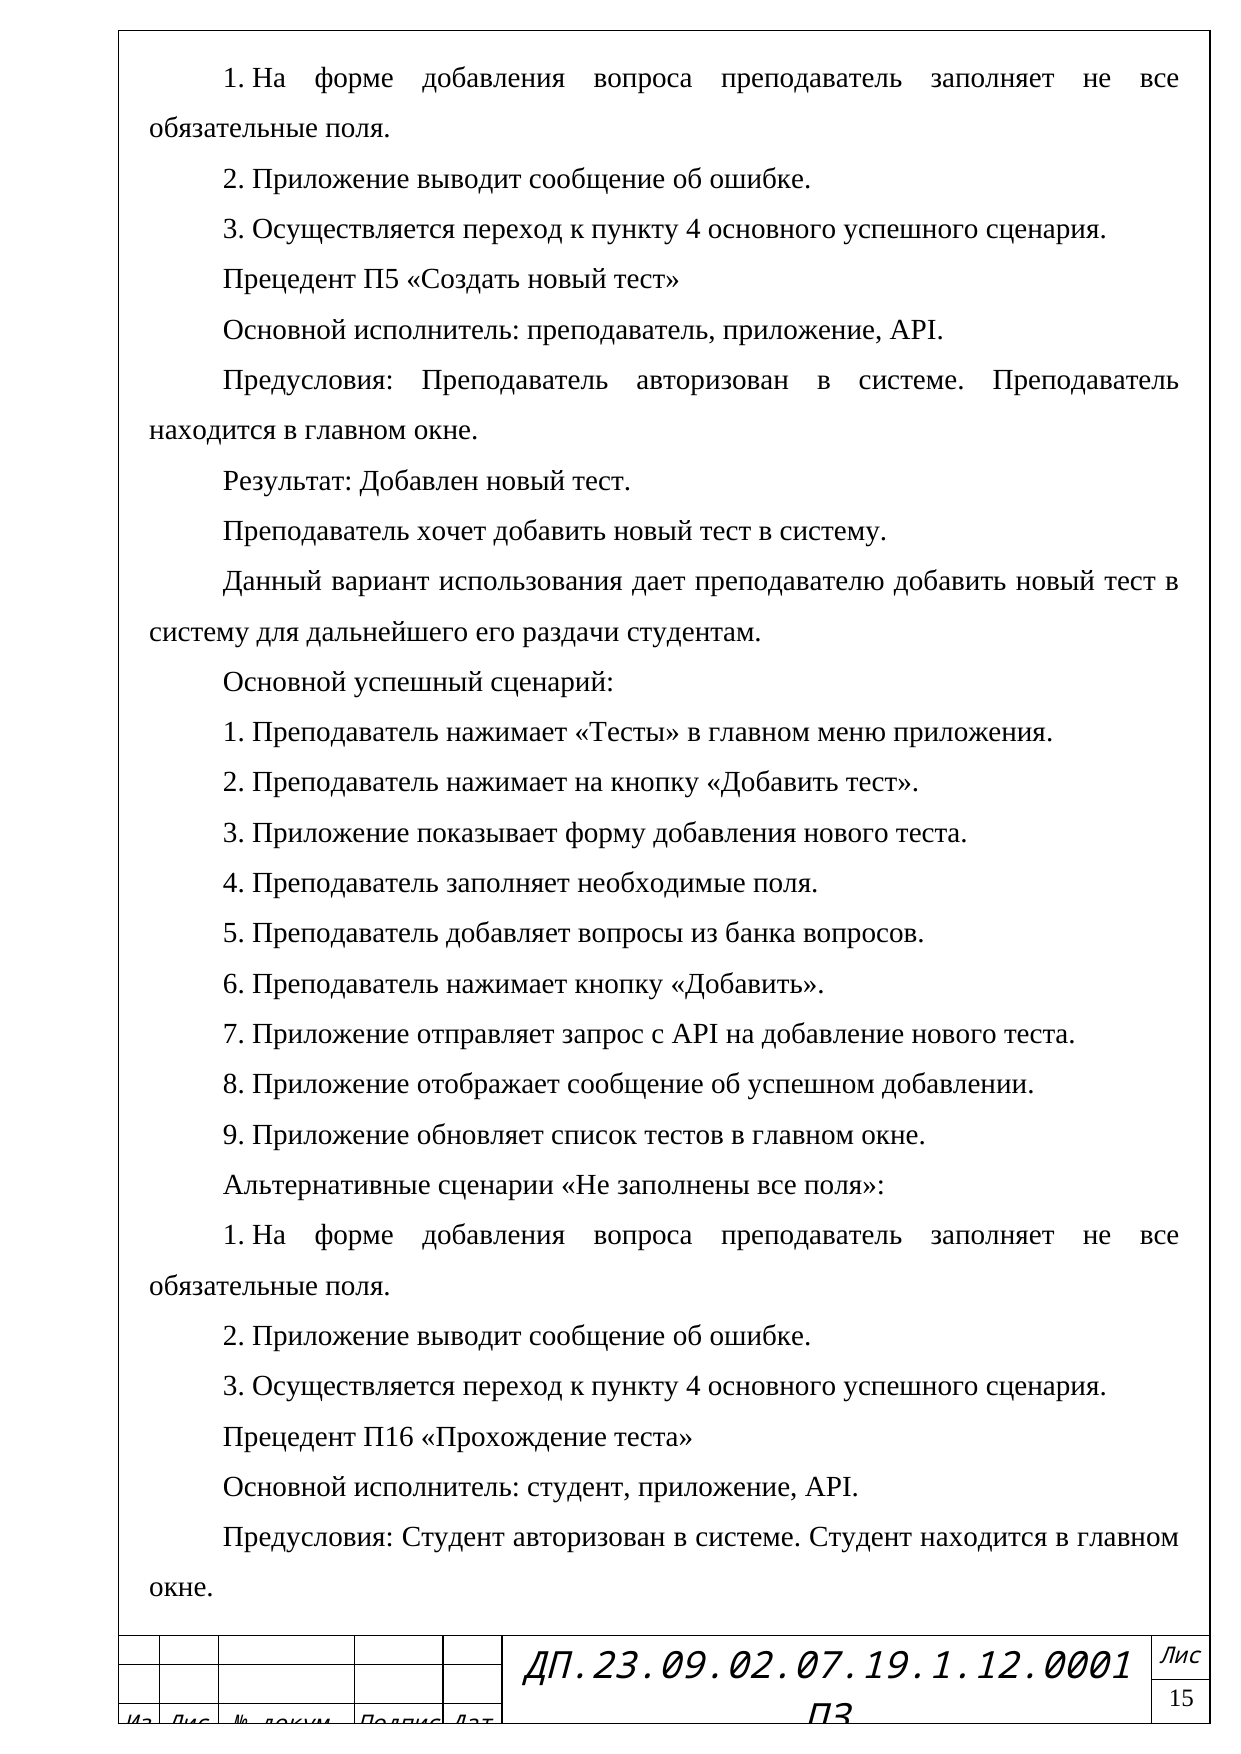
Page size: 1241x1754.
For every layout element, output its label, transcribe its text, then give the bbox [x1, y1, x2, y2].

list Приложение отображает сообщение об успешном добавлении. [149, 1066, 1180, 1100]
text Результат: Добавлен новый тест. [149, 463, 1180, 496]
list На форме добавления вопроса преподаватель заполняет не все обязательные поля. [149, 60, 1180, 144]
list Преподаватель добавляет вопросы из банка вопросов. [149, 916, 1180, 949]
list На форме добавления вопроса преподаватель заполняет не все обязательные поля. [149, 1217, 1180, 1301]
list Осуществляется переход к пункту 4 основного успешного сценария. [149, 211, 1180, 245]
text Прецедент П16 «Прохождение теста» [149, 1419, 1180, 1452]
text Альтернативные сценарии «Не заполнены все поля»: [149, 1167, 1180, 1201]
list Приложение показывает форму добавления нового теста. [149, 815, 1180, 848]
text Основной успешный сценарий: [149, 664, 1180, 697]
text Данный вариант использования дает преподавателю добавить новый тест в систему для дальнейшего его раздачи студентам. [149, 563, 1180, 647]
text Предусловия: Преподаватель авторизован в системе. Преподаватель находится в главном окне. [149, 362, 1180, 446]
text Основной исполнитель: студент, приложение, API. [149, 1469, 1180, 1502]
text Основной исполнитель: преподаватель, приложение, API. [149, 312, 1180, 345]
text Преподаватель хочет добавить новый тест в систему. [149, 513, 1180, 547]
list Приложение обновляет список тестов в главном окне. [149, 1117, 1180, 1150]
list Приложение отправляет запрос с API на добавление нового теста. [149, 1016, 1180, 1050]
list Приложение выводит сообщение об ошибке. [149, 1318, 1180, 1352]
list Осуществляется переход к пункту 4 основного успешного сценария. [149, 1368, 1180, 1402]
list Преподаватель заполняет необходимые поля. [149, 865, 1180, 899]
list Преподаватель нажимает на кнопку «Добавить тест». [149, 764, 1180, 798]
text Предусловия: Студент авторизован в системе. Студент находится в главном окне. [149, 1519, 1180, 1603]
list Преподаватель нажимает «Тесты» в главном меню приложения. [149, 714, 1180, 748]
list Приложение выводит сообщение об ошибке. [149, 161, 1180, 194]
text Прецедент П5 «Создать новый тест» [149, 261, 1180, 295]
list Преподаватель нажимает кнопку «Добавить». [149, 966, 1180, 999]
